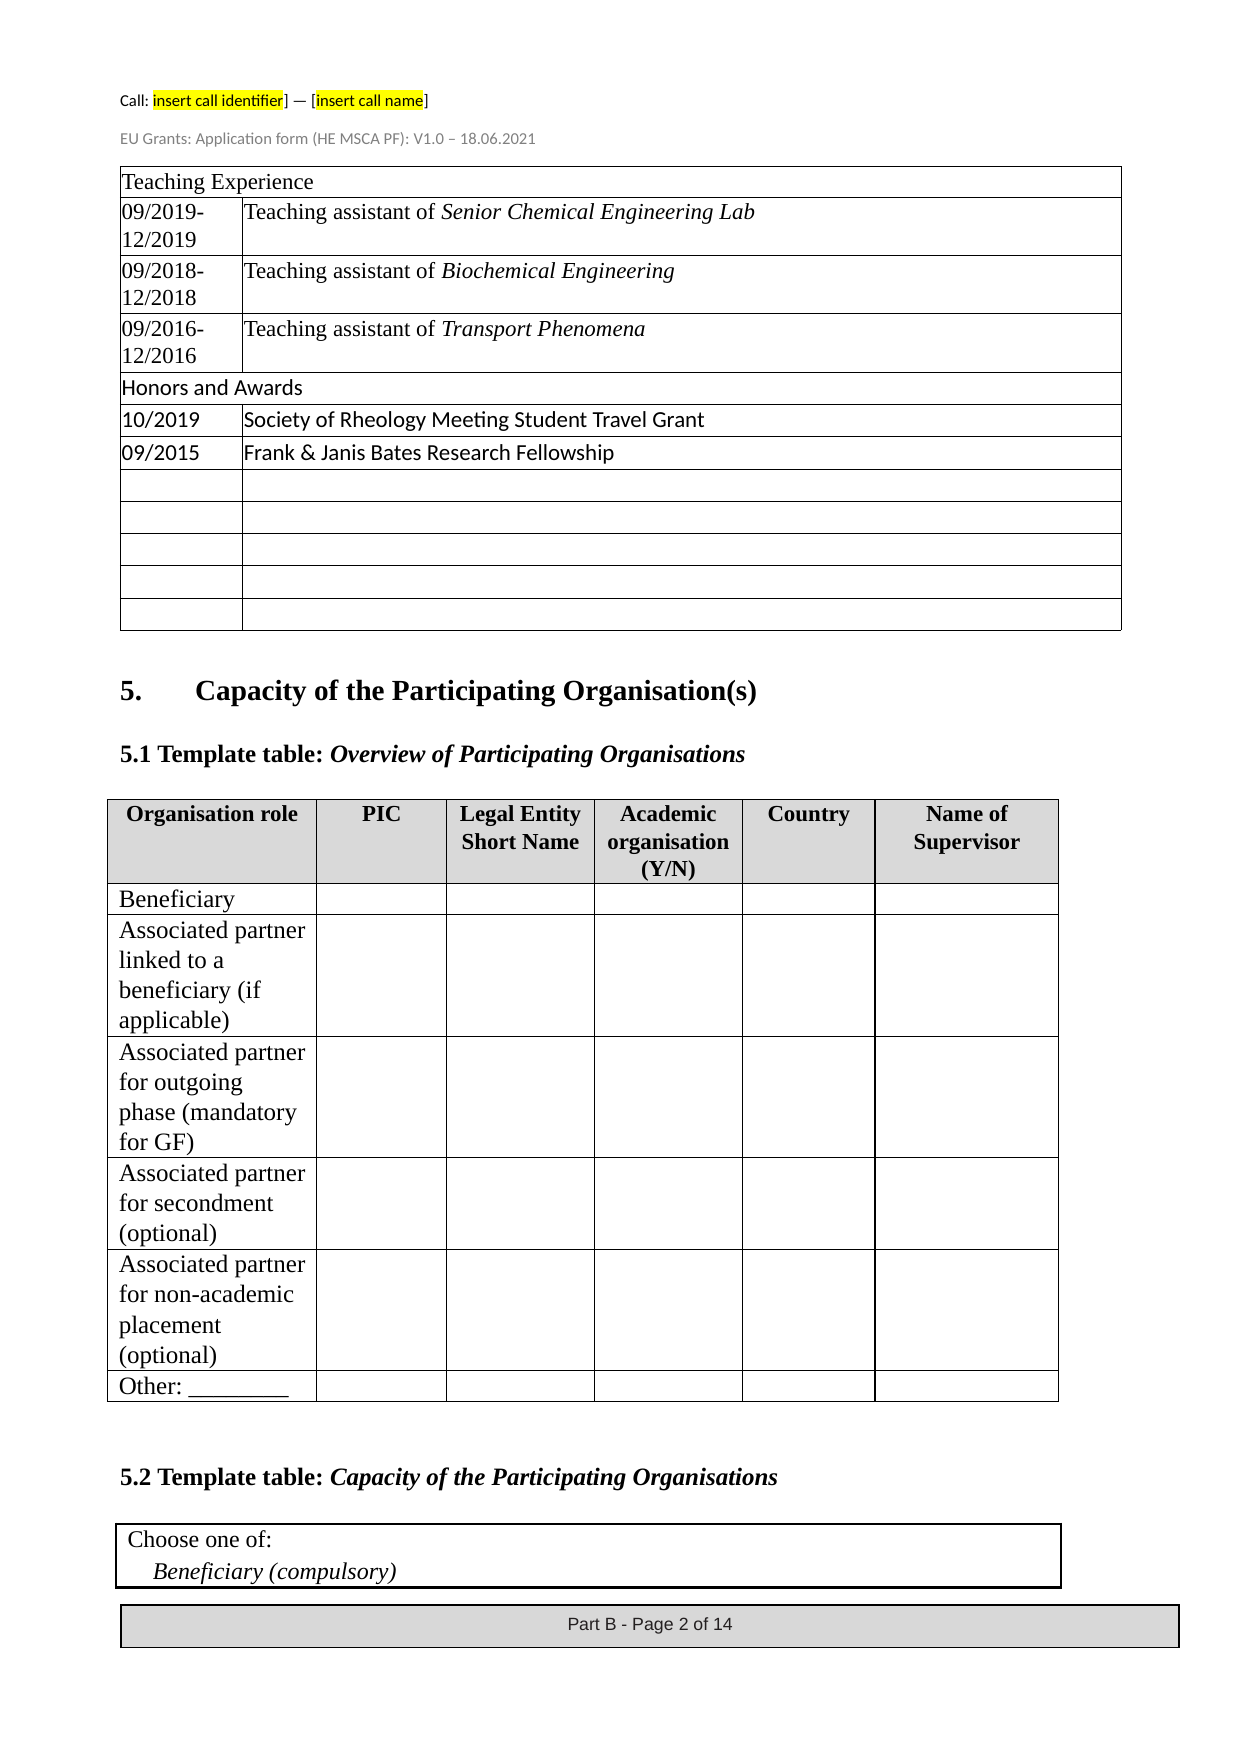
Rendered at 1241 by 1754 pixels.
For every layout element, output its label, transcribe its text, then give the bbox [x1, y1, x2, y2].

table_cell [243, 502, 1121, 533]
table_header Organisation role [108, 800, 316, 883]
table_cell [317, 1037, 446, 1157]
table_cell [317, 1158, 446, 1248]
table_cell Associated partner for outgoing phase (mandatory for GF) [108, 1037, 316, 1157]
table_cell Associated partner for non-academic placement (optional) [108, 1250, 316, 1370]
table_cell [595, 1250, 742, 1370]
table_cell [243, 566, 1121, 598]
table_cell [243, 470, 1121, 501]
text 5.1 Template table: Overview of Participating Organisations [120, 739, 1121, 768]
table_cell 09/2019-12/2019 [121, 198, 242, 255]
table_cell [743, 1250, 874, 1370]
table_cell [595, 1037, 742, 1157]
table_header Choose one of:  Beneficiary (compulsory) [117, 1525, 1060, 1586]
table_cell Associated partner linked to a beneficiary (if applicable) [108, 915, 316, 1036]
table_cell [595, 1158, 742, 1248]
table_header Name of Supervisor [876, 800, 1058, 883]
table_cell [121, 566, 242, 598]
table_cell [876, 1250, 1058, 1370]
table_cell [595, 1371, 742, 1401]
table_cell [447, 915, 594, 1036]
table_cell [447, 1250, 594, 1370]
table_cell [876, 915, 1058, 1036]
table_cell Beneficiary [108, 884, 316, 914]
table_cell [876, 1371, 1058, 1401]
table_cell [876, 1158, 1058, 1248]
table_cell [743, 1037, 874, 1157]
table_cell [317, 1371, 446, 1401]
table_cell Teaching Experience [121, 167, 1121, 197]
table_cell [121, 502, 242, 533]
table_cell Associated partner for secondment (optional) [108, 1158, 316, 1248]
table_cell [317, 884, 446, 914]
text 5.2 Template table: Capacity of the Participating Organisations [120, 1462, 1121, 1491]
table_cell 09/2015 [121, 437, 242, 468]
table_header Country [743, 800, 874, 883]
table_cell [243, 534, 1121, 565]
table_cell [243, 599, 1121, 630]
table_cell [121, 599, 242, 630]
table_cell [743, 915, 874, 1036]
table_cell Honors and Awards [121, 373, 1121, 404]
table_cell [743, 1158, 874, 1248]
table_cell Society of Rheology Meeting Student Travel Grant [243, 405, 1121, 436]
table_cell [447, 1371, 594, 1401]
table_cell [121, 534, 242, 565]
table_cell Frank & Janis Bates Research Fellowship [243, 437, 1121, 468]
table_cell [317, 1250, 446, 1370]
table_cell [447, 884, 594, 914]
table_cell [121, 470, 242, 501]
table_header Academic organisation (Y/N) [595, 800, 742, 883]
table_cell [447, 1037, 594, 1157]
subtitle 5. Capacity of the Participating Organisation(s) [120, 673, 1121, 707]
table_cell [595, 915, 742, 1036]
table_cell [743, 1371, 874, 1401]
table_header Legal Entity Short Name [447, 800, 594, 883]
table_cell [317, 915, 446, 1036]
table_cell [743, 884, 874, 914]
table_cell [595, 884, 742, 914]
table_cell Teaching assistant of Transport Phenomena [243, 314, 1121, 372]
table_cell 10/2019 [121, 405, 242, 436]
table_cell Teaching assistant of Senior Chemical Engineering Lab [243, 198, 1121, 255]
table_cell [447, 1158, 594, 1248]
table_cell Teaching assistant of Biochemical Engineering [243, 256, 1121, 313]
table_header PIC [317, 800, 446, 883]
table_cell 09/2018-12/2018 [121, 256, 242, 313]
table_cell Other: ________ [108, 1371, 316, 1401]
table_cell 09/2016-12/2016 [121, 314, 242, 372]
table_cell [876, 884, 1058, 914]
table_cell [876, 1037, 1058, 1157]
